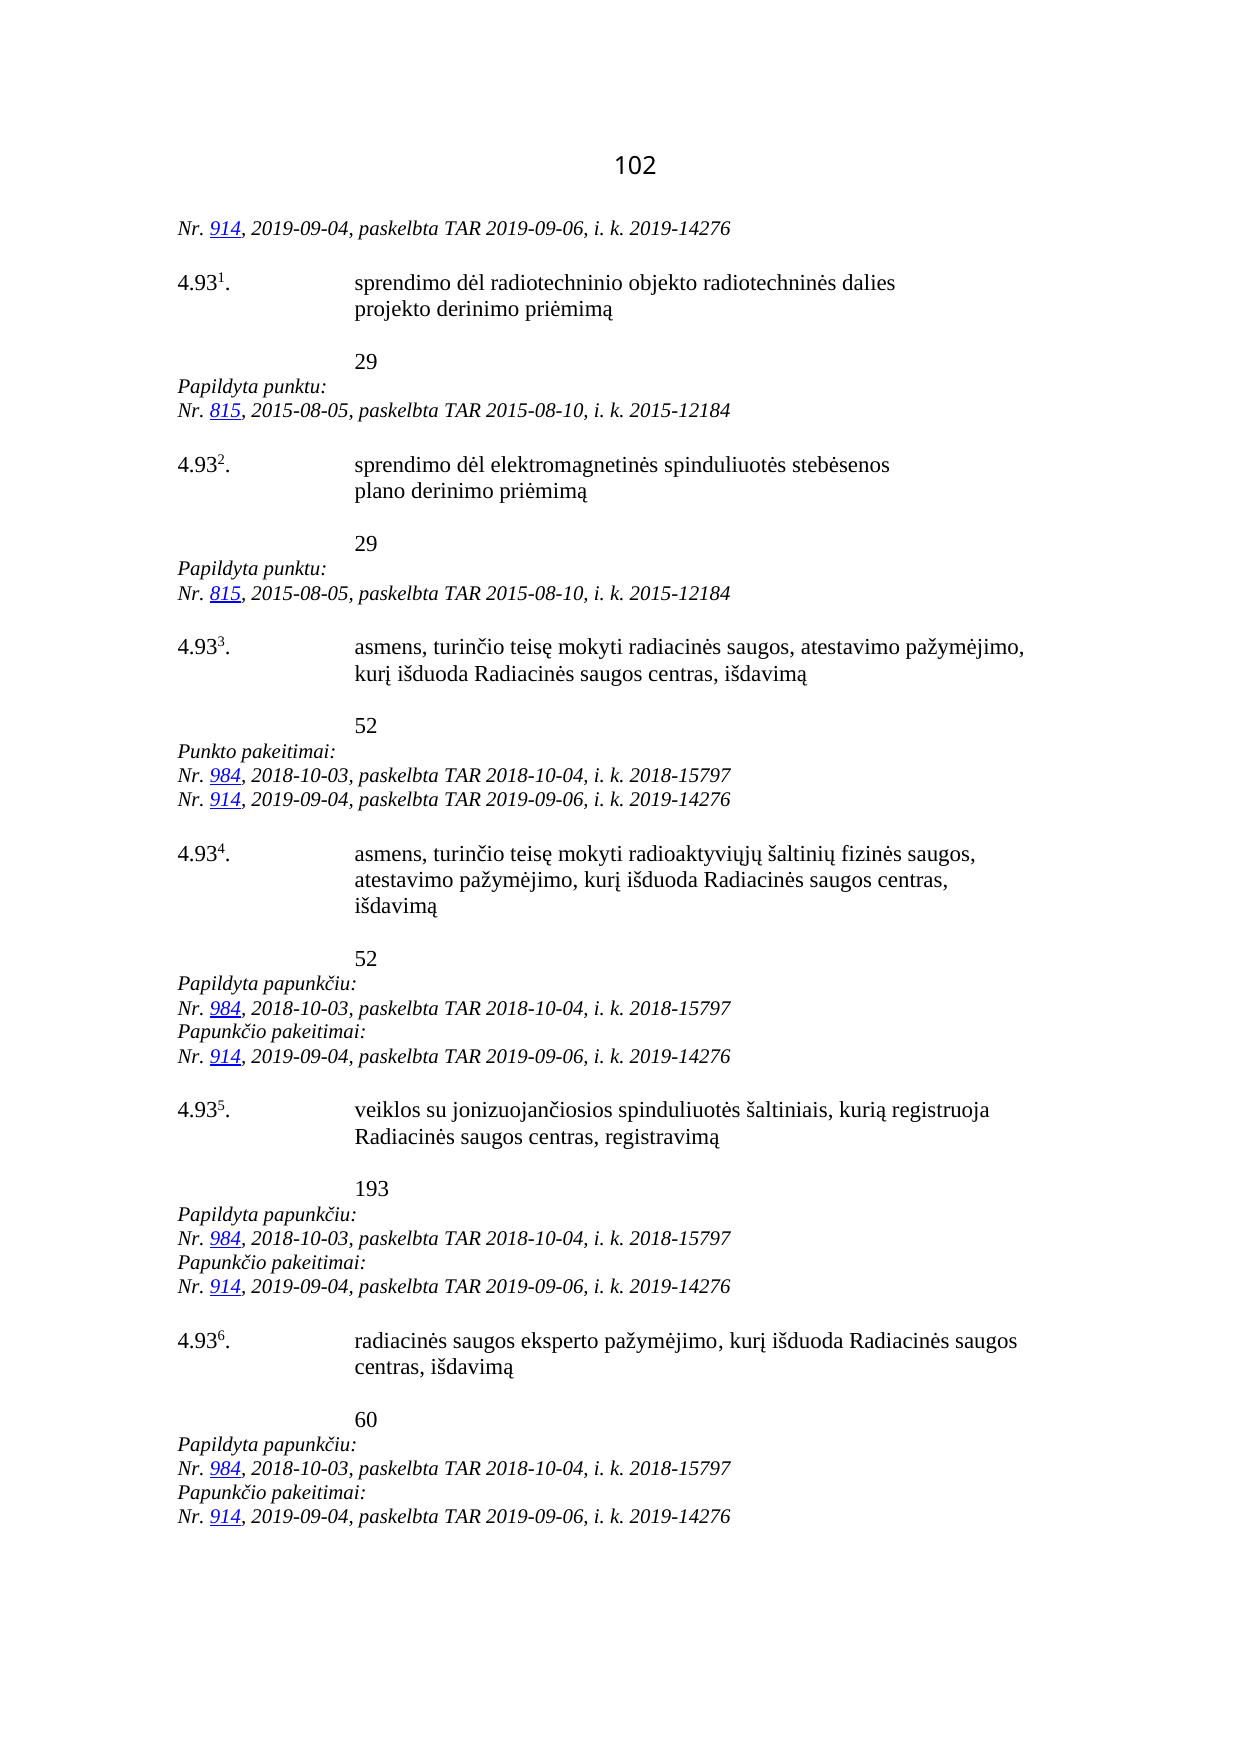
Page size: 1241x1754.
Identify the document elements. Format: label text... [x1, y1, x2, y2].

text Papildyta papunkčiu: [177, 971, 1093, 995]
text Nr. 914, 2019-09-04, paskelbta TAR 2019-09-06, i. k. 2019-14276 [177, 787, 1093, 811]
text Nr. 914, 2019-09-04, paskelbta TAR 2019-09-06, i. k. 2019-14276 [177, 1043, 1093, 1068]
text Papildyta punktu: [177, 556, 1093, 580]
text Nr. 914, 2019-09-04, paskelbta TAR 2019-09-06, i. k. 2019-14276 [177, 1504, 1093, 1528]
text Nr. 984, 2018-10-03, paskelbta TAR 2018-10-04, i. k. 2018-15797 [177, 1226, 1093, 1250]
text 4.933. asmens, turinčio teisę mokyti radiacinės saugos, atestavimo pažymėjimo, kurį išduoda Radiacinės saugos centras, išdavimą 52 [177, 633, 1034, 739]
text Papildyta papunkčiu: [177, 1432, 1093, 1456]
text 4.932. sprendimo dėl elektromagnetinės spinduliuotės stebėsenos [177, 451, 945, 477]
text 4.934. asmens, turinčio teisę mokyti radioaktyviųjų šaltinių fizinės saugos, atestavimo pažymėjimo, kurį išduoda Radiacinės saugos centras, išdavimą 52 [177, 839, 1034, 971]
text Nr. 914, 2019-09-04, paskelbta TAR 2019-09-06, i. k. 2019-14276 [177, 216, 1093, 240]
text Nr. 984, 2018-10-03, paskelbta TAR 2018-10-04, i. k. 2018-15797 [177, 995, 1093, 1019]
text Nr. 914, 2019-09-04, paskelbta TAR 2019-09-06, i. k. 2019-14276 [177, 1274, 1093, 1298]
text 4.931. sprendimo dėl radiotechninio objekto radiotechninės dalies [177, 269, 945, 295]
text Nr. 815, 2015-08-05, paskelbta TAR 2015-08-10, i. k. 2015-12184 [177, 398, 1093, 422]
text Papunkčio pakeitimai: [177, 1250, 1093, 1274]
text 4.936. radiacinės saugos eksperto pažymėjimo, kurį išduoda Radiacinės saugos centras, išdavimą 60 [177, 1327, 1034, 1432]
text Papildyta papunkčiu: [177, 1202, 1093, 1226]
text Papunkčio pakeitimai: [177, 1480, 1093, 1504]
text Papildyta punktu: [177, 374, 1093, 398]
text Nr. 815, 2015-08-05, paskelbta TAR 2015-08-10, i. k. 2015-12184 [177, 580, 1093, 604]
text plano derinimo priėmimą 29 [354, 477, 945, 556]
text projekto derinimo priėmimą 29 [354, 295, 945, 374]
text 4.935. veiklos su jonizuojančiosios spinduliuotės šaltiniais, kurią registruoja Radiacinės saugos centras, registravimą 193 [177, 1096, 1034, 1202]
text Papunkčio pakeitimai: [177, 1019, 1093, 1043]
text Nr. 984, 2018-10-03, paskelbta TAR 2018-10-04, i. k. 2018-15797 [177, 1456, 1093, 1480]
text Punkto pakeitimai: [177, 739, 1093, 763]
text Nr. 984, 2018-10-03, paskelbta TAR 2018-10-04, i. k. 2018-15797 [177, 763, 1093, 787]
